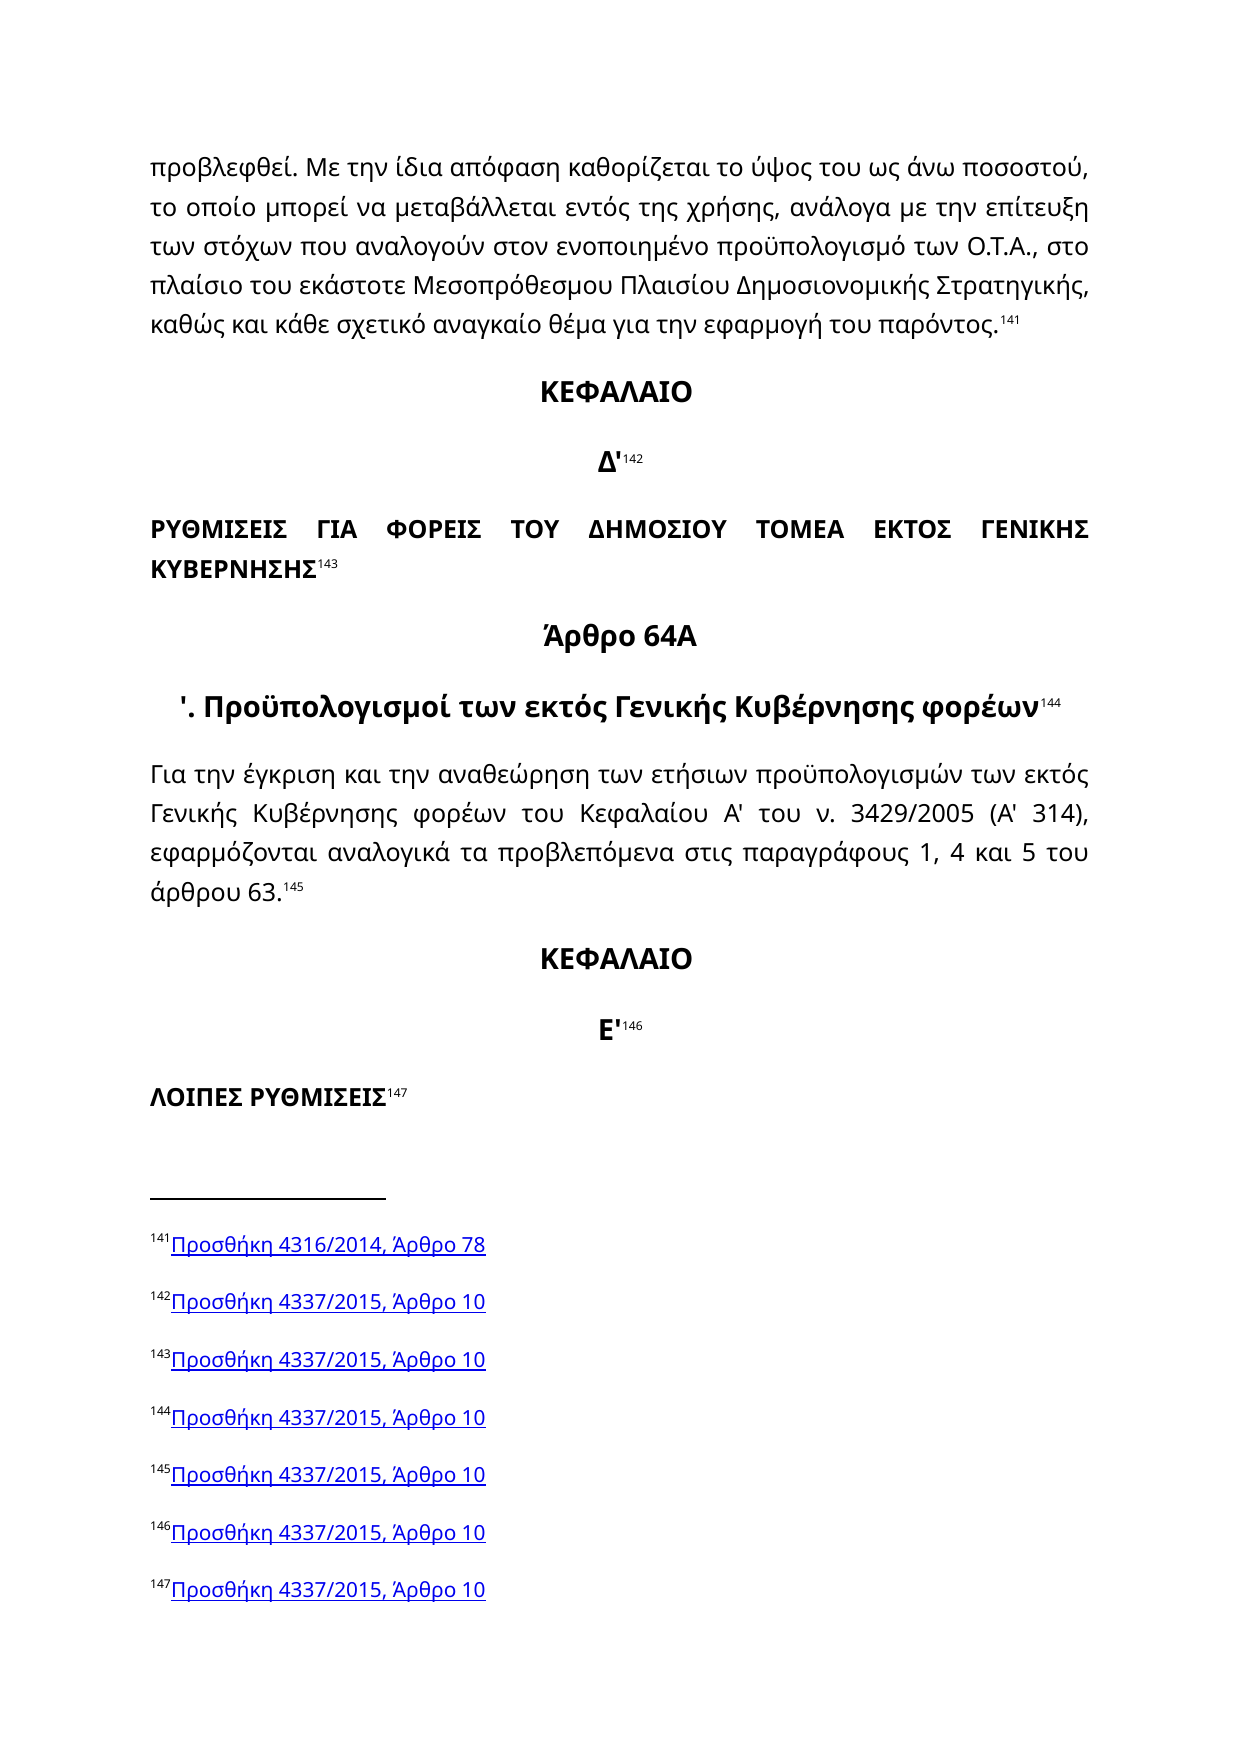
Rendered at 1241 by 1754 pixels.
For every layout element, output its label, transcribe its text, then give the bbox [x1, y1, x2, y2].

text Για την έγκριση και την αναθεώρηση των ετήσιων προϋπολογισμών των εκτός Γενικής Κυβέρνησης φορέων του Κεφαλαίου Α' του ν. 3429/2005 (Α' 314), εφαρμόζονται αναλογικά τα προβλεπόμενα στις παραγράφους 1, 4 και 5 του άρθρου 63. [150, 757, 1090, 908]
subtitle ΚΕΦΑΛΑΙΟ [150, 371, 1090, 411]
text Προσθήκη 4337/2015, Άρθρο 10 [150, 1403, 1090, 1431]
text Προσθήκη 4337/2015, Άρθρο 10 [150, 1576, 1090, 1604]
text προβλεφθεί. Με την ίδια απόφαση καθορίζεται το ύψος του ως άνω ποσοστού, το οποίο μπορεί να μεταβάλλεται εντός της χρήσης, ανάλογα με την επίτευξη των στόχων που αναλογούν στον ενοποιημένο προϋπολογισμό των Ο.Τ.Α., στο πλαίσιο του εκάστοτε Μεσοπρόθεσμου Πλαισίου Δημοσιονομικής Στρατηγικής, καθώς και κάθε σχετικό αναγκαίο θέμα για την εφαρμογή του παρόντος. [150, 150, 1090, 341]
subtitle ΚΕΦΑΛΑΙΟ [150, 938, 1090, 978]
text Προσθήκη 4337/2015, Άρθρο 10 [150, 1518, 1090, 1546]
text Προσθήκη 4337/2015, Άρθρο 10 [150, 1287, 1090, 1316]
subtitle Άρθρο 64Α [150, 615, 1090, 655]
subtitle Δ' [150, 441, 1090, 481]
text ΛΟΙΠΕΣ ΡΥΘΜΙΣΕΙΣ [150, 1079, 1090, 1114]
text ΡΥΘΜΙΣΕΙΣ ΓΙΑ ΦΟΡΕΙΣ ΤΟΥ ΔΗΜΟΣΙΟΥ ΤΟΜΕΑ ΕΚΤΟΣ ΓΕΝΙΚΗΣ ΚΥΒΕΡΝΗΣΗΣ [150, 512, 1090, 585]
text Προσθήκη 4316/2014, Άρθρο 78 [150, 1230, 1090, 1258]
text Προσθήκη 4337/2015, Άρθρο 10 [150, 1345, 1090, 1373]
text Προσθήκη 4337/2015, Άρθρο 10 [150, 1460, 1090, 1489]
subtitle Ε' [150, 1009, 1090, 1049]
subtitle '. Προϋπολογισμοί των εκτός Γενικής Κυβέρνησης φορέων [150, 686, 1090, 726]
